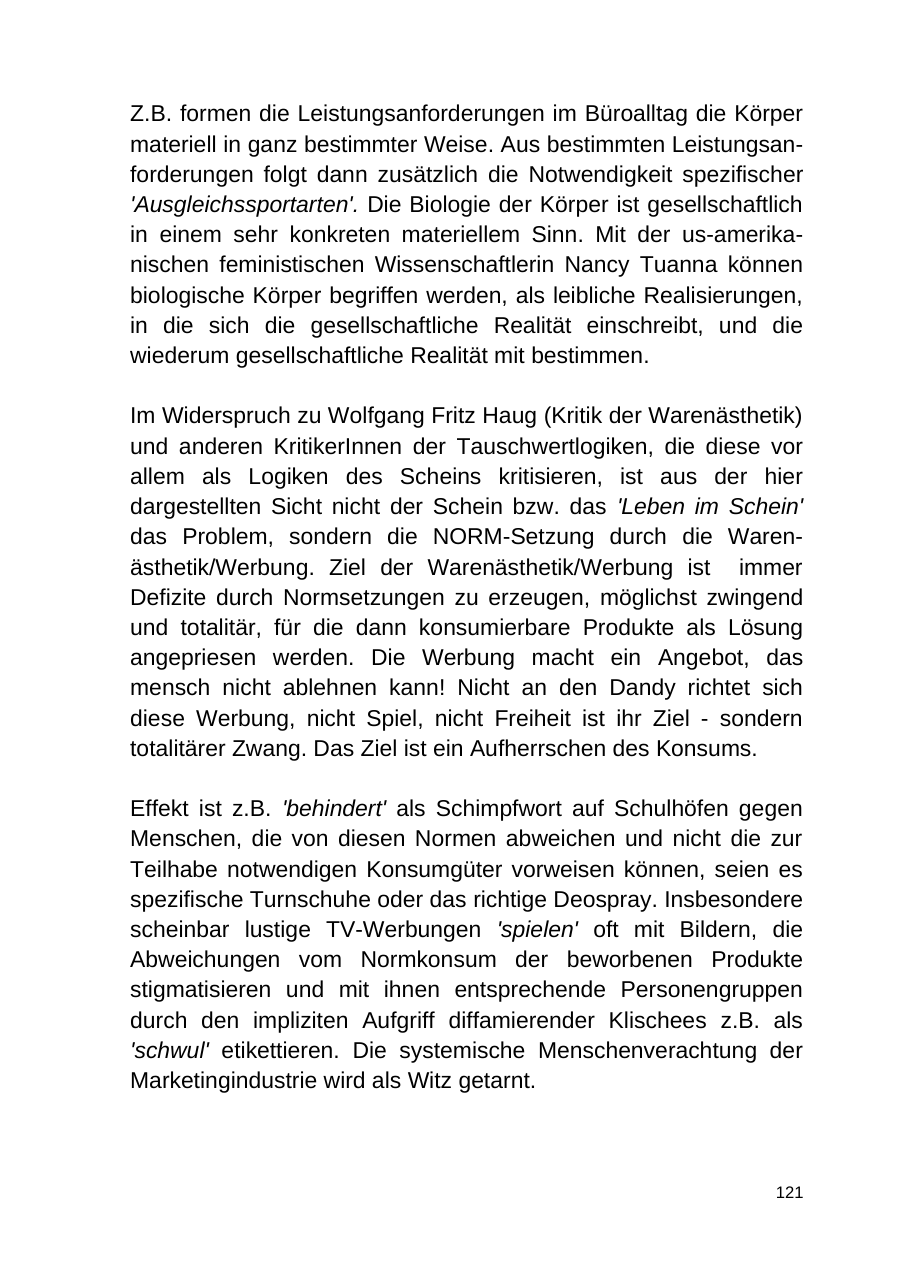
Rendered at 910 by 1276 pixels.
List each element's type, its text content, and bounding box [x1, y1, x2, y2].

text Effekt ist z.B. 'behindert' als Schimpfwort auf Schulhöfen gegen Menschen, die von diesen Normen abweichen und nicht die zur Teilhabe notwendigen Konsumgüter vorweisen können, seien es spezifische Turnschuhe oder das richtige Deospray. Insbesondere scheinbar lustige TV-Werbungen 'spielen' oft mit Bildern, die Abweichungen vom Normkonsum der beworbenen Produkte stigmatisieren und mit ihnen entsprechende Personengruppen durch den impliziten Aufgriff diffamierender Klischees z.B. als 'schwul' etikettieren. Die systemische Menschenverachtung der Marketingindustrie wird als Witz getarnt. [130, 795, 803, 1093]
text Z.B. formen die Leistungsanforderungen im Büroalltag die Körper materiell in ganz bestimmter Weise. Aus bestimmten Leistungsan-forderungen folgt dann zusätzlich die Notwendigkeit spezifischer 'Ausgleichssportarten'. Die Biologie der Körper ist gesellschaftlich in einem sehr konkreten materiellem Sinn. Mit der us-amerika-nischen feministischen Wissenschaftlerin Nancy Tuanna können biologische Körper begriffen werden, als leibliche Realisierungen, in die sich die gesellschaftliche Realität einschreibt, und die wiederum gesellschaftliche Realität mit bestimmen. [130, 100, 803, 368]
text Im Widerspruch zu Wolfgang Fritz Haug (Kritik der Warenästhetik) und anderen KritikerInnen der Tauschwertlogiken, die diese vor allem als Logiken des Scheins kritisieren, ist aus der hier dargestellten Sicht nicht der Schein bzw. das 'Leben im Schein' das Problem, sondern die NORM-Setzung durch die Waren-ästhetik/Werbung. Ziel der Warenästhetik/Werbung ist immer Defizite durch Normsetzungen zu erzeugen, möglichst zwingend und totalitär, für die dann konsumierbare Produkte als Lösung angepriesen werden. Die Werbung macht ein Angebot, das mensch nicht ablehnen kann! Nicht an den Dandy richtet sich diese Werbung, nicht Spiel, nicht Freiheit ist ihr Ziel - sondern totalitärer Zwang. Das Ziel ist ein Aufherrschen des Konsums. [130, 402, 803, 761]
